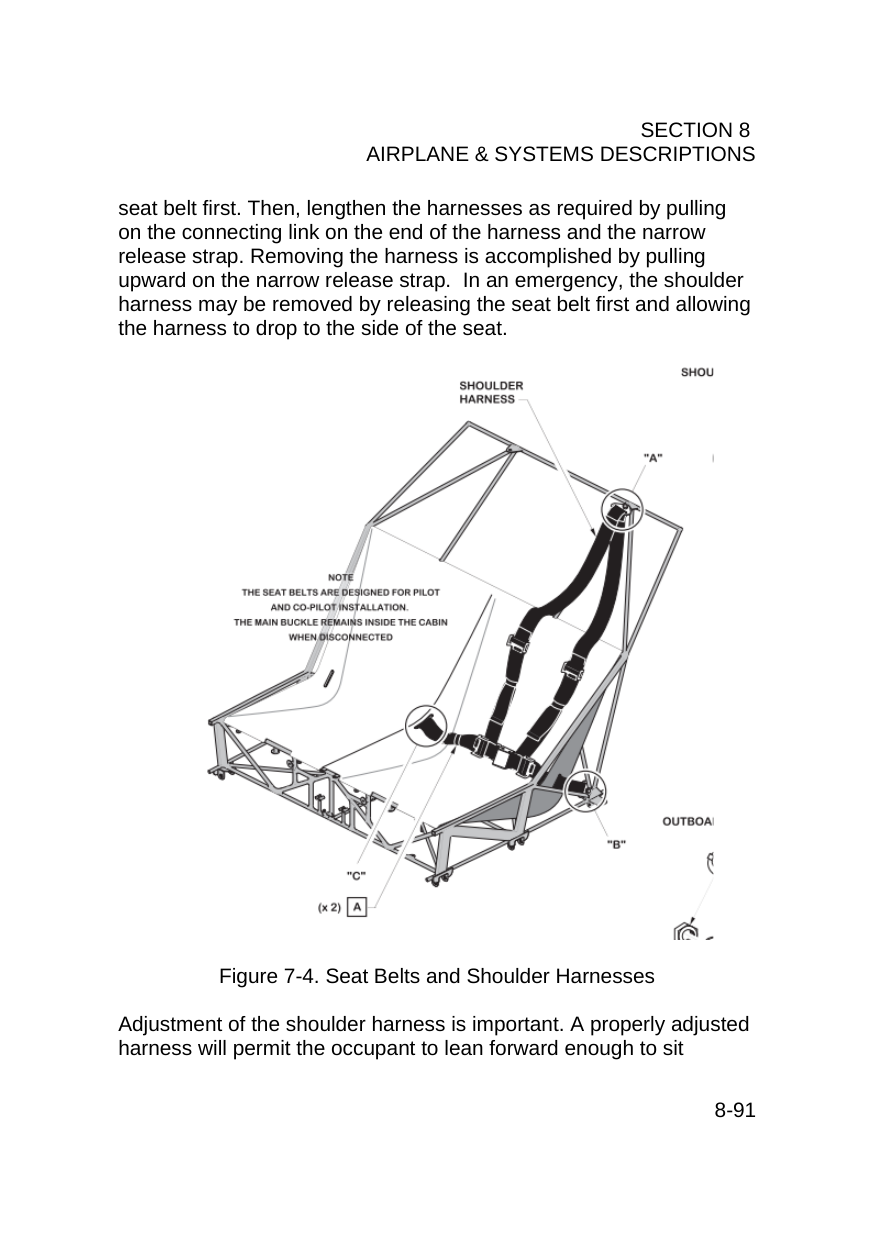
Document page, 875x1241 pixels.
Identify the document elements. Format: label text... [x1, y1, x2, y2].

picture [160, 363, 714, 940]
text Figure 7-4. Seat Belts and Shoulder Harnesses [118, 963, 756, 987]
text Adjustment of the shoulder harness is important. A properly adjusted harness will permit the occupant to lean forward enough to sit [118, 1011, 756, 1059]
text seat belt first. Then, lengthen the harnesses as required by pulling on the connecting link on the end of the harness and the narrow release strap. Removing the harness is accomplished by pulling upward on the narrow release strap. In an emergency, the shoulder harness may be removed by releasing the seat belt first and allowing the harness to drop to the side of the seat. [118, 196, 756, 340]
